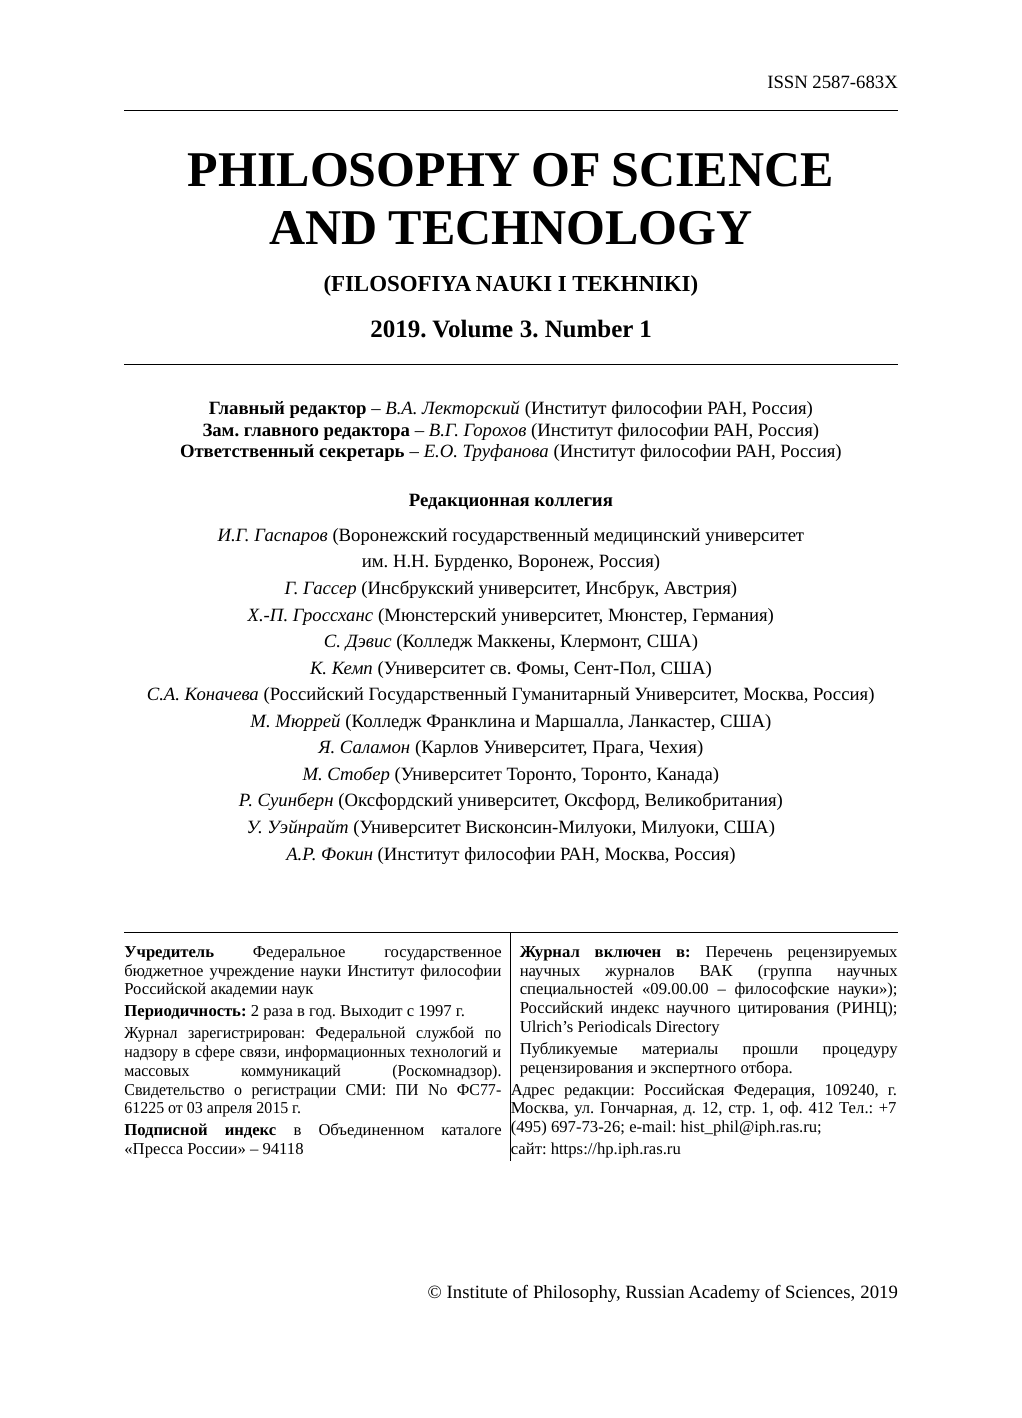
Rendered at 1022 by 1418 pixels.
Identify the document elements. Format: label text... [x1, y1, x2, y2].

text Х.-П. Гроссханс (Мюнстерский университет, Мюнстер, Германия) [124, 604, 898, 625]
text А.Р. Фокин (Институт философии РАН, Москва, Россия) [124, 843, 898, 864]
text Зам. главного редактора – В.Г. Горохов (Институт философии РАН, Россия) [124, 419, 898, 440]
table_header Журнал включен в: Перечень рецензируемых научных журналов ВАК (группа научных специальностей «09.00.00 – философские науки»); Российский индекс научного цитирования (РИНЦ); Ulrich’s Periodicals Directory Публикуемые материалы прошли процедуру рецензирования и экспертного отбора. Адрес редакции: Российская Федерация, 109240, г. Москва, ул. Гончарная, д. 12, стр. 1, оф. 412 Тел.: +7 (495) 697-73-26; e-mail: hist_phil@iph.ras.ru; сайт: https://hp.iph.ras.ru [511, 933, 898, 1161]
text Главный редактор – В.А. Лекторский (Институт философии РАН, Россия) [124, 397, 898, 419]
text С.А. Коначева (Российский Государственный Гуманитарный Университет, Москва, Россия) [124, 684, 898, 705]
table_header Учредитель Федеральное государственное бюджетное учреждение науки Институт философии Российской академии наук Периодичность: 2 раза в год. Выходит с 1997 г. Журнал зарегистрирован: Федеральной службой по надзору в сфере связи, информационных технологий и массовых коммуникаций (Роскомнадзор). Свидетельство о регистрации СМИ: ПИ No ФС77-61225 от 03 апреля 2015 г. Подписной индекс в Объединенном каталоге «Пресса России» – 94118 [124, 933, 510, 1161]
text Ответственный секретарь – Е.О. Труфанова (Институт философии РАН, Россия) [124, 440, 898, 462]
text им. Н.Н. Бурденко, Воронеж, Россия) [124, 551, 898, 572]
text С. Дэвис (Колледж Маккены, Клермонт, США) [124, 631, 898, 652]
text Редакционная коллегия [124, 478, 898, 514]
text М. Мюррей (Колледж Франклина и Маршалла, Ланкастер, США) [124, 711, 898, 731]
text И.Г. Гаспаров (Воронежский государственный медицинский университет [124, 525, 898, 545]
text Г. Гассер (Инсбрукский университет, Инсбрук, Австрия) [124, 578, 898, 598]
text К. Кемп (Университет св. Фомы, Сент-Пол, США) [124, 658, 898, 678]
text М. Стобер (Университет Торонто, Торонто, Канада) [124, 764, 898, 784]
text У. Уэйнрайт (Университет Висконсин-Милуоки, Милуоки, США) [124, 817, 898, 838]
text Р. Суинберн (Оксфордский университет, Оксфорд, Великобритания) [124, 790, 898, 811]
text Я. Саламон (Карлов Университет, Прага, Чехия) [124, 737, 898, 758]
table_header PHILOSOPHY OF SCIENCE AND TECHNOLOGY (FILOSOFIYA NAUKI I TEKHNIKI) 2019. Volume 3. Number 1 [124, 111, 898, 363]
